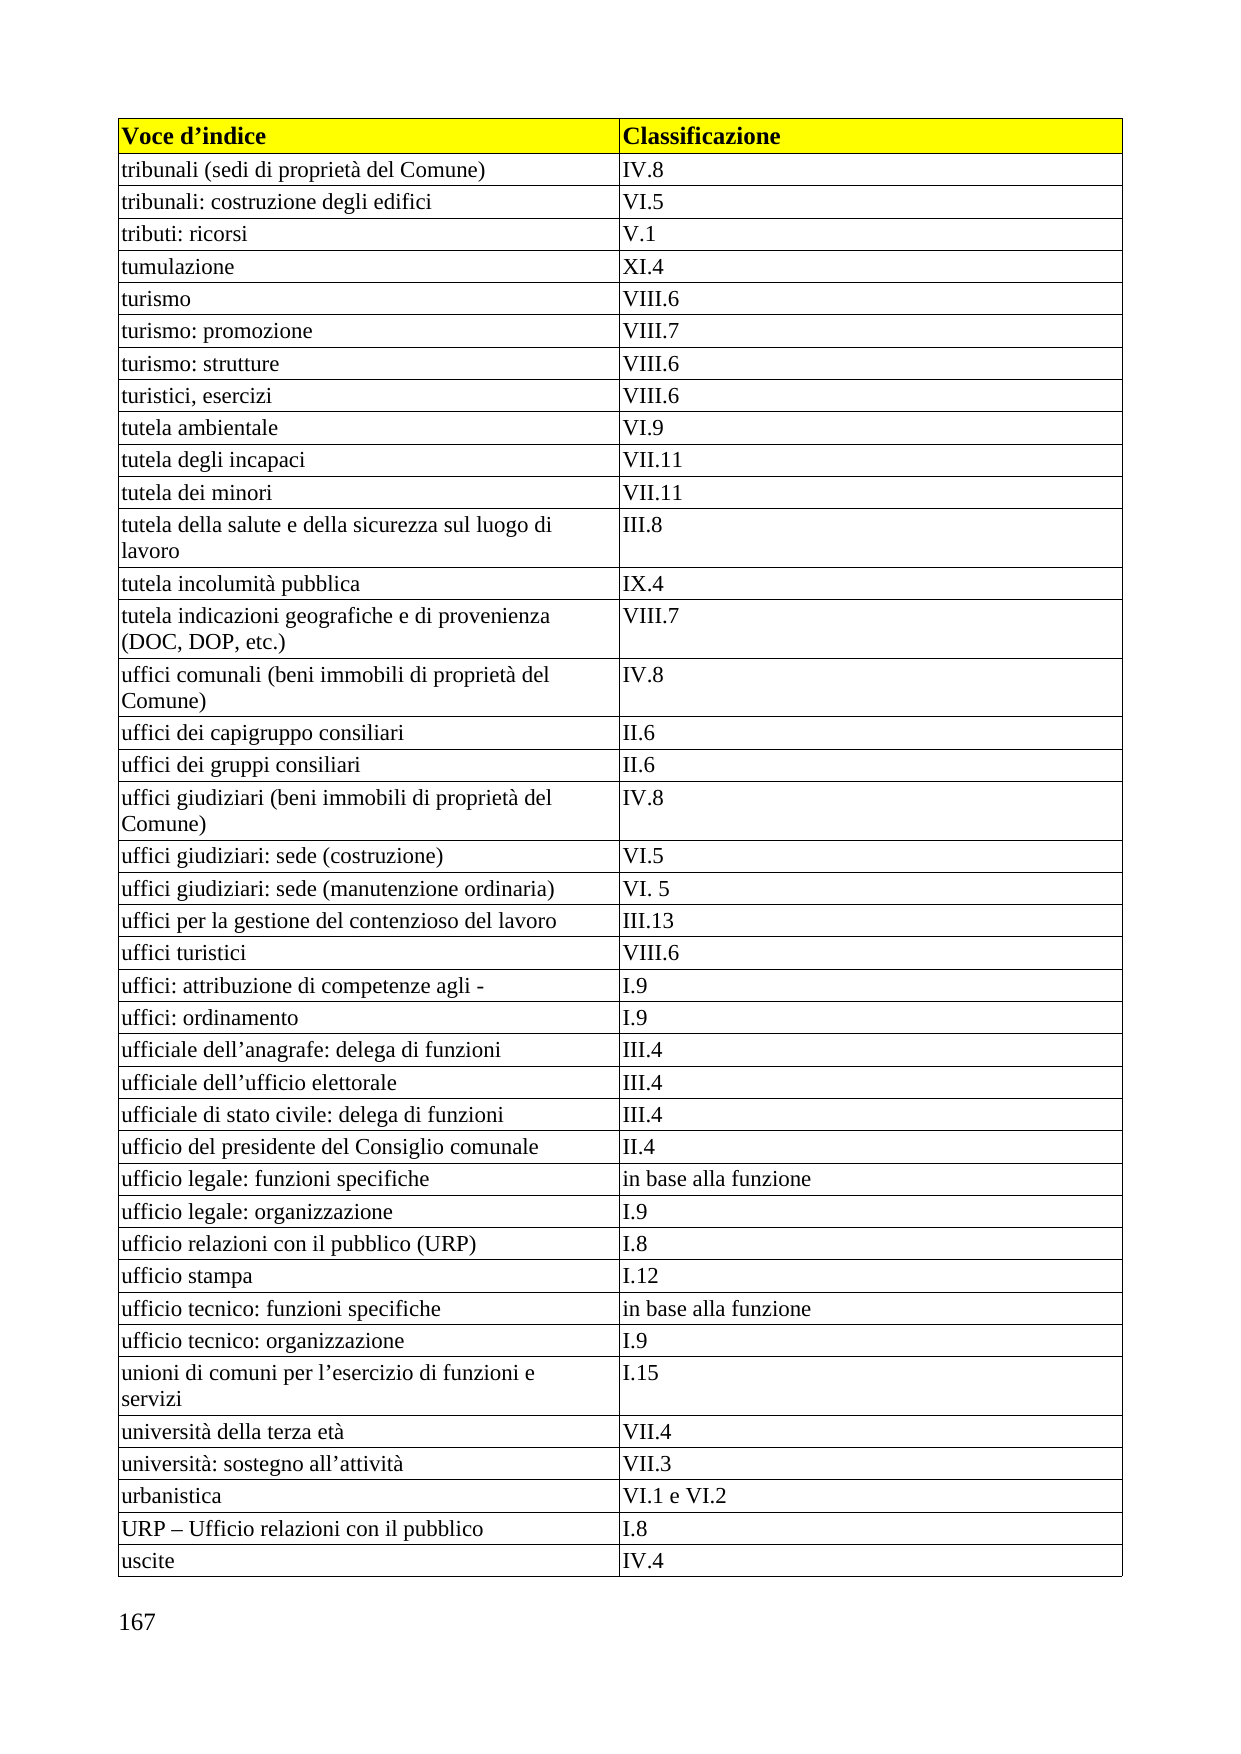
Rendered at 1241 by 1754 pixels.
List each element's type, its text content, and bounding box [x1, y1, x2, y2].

table_cell II.6 [620, 750, 1122, 781]
table_cell XI.4 [620, 251, 1122, 282]
table_cell ufficiale dell’anagrafe: delega di funzioni [119, 1034, 619, 1066]
table_cell ufficio tecnico: organizzazione [119, 1325, 619, 1356]
table_cell tribunali (sedi di proprietà del Comune) [119, 154, 619, 185]
table_cell VI.1 e VI.2 [620, 1480, 1122, 1512]
table_cell III.4 [620, 1099, 1122, 1130]
table_cell ufficio del presidente del Consiglio comunale [119, 1131, 619, 1162]
table_cell III.13 [620, 905, 1122, 936]
table_cell in base alla funzione [620, 1164, 1122, 1195]
table_cell tumulazione [119, 251, 619, 282]
table_cell uffici: attribuzione di competenze agli - [119, 970, 619, 1001]
table_cell I.12 [620, 1260, 1122, 1292]
table_cell VIII.6 [620, 348, 1122, 379]
table_cell unioni di comuni per l’esercizio di funzioni e servizi [119, 1357, 619, 1415]
table_cell VI.5 [620, 841, 1122, 872]
table_cell in base alla funzione [620, 1293, 1122, 1324]
table_cell VII.11 [620, 477, 1122, 508]
table_cell uffici dei capigruppo consiliari [119, 717, 619, 748]
table_cell IV.8 [620, 782, 1122, 839]
table_cell VIII.7 [620, 315, 1122, 347]
table_cell URP – Ufficio relazioni con il pubblico [119, 1513, 619, 1544]
table_cell VII.11 [620, 445, 1122, 476]
table_cell turismo [119, 283, 619, 314]
table_cell uffici per la gestione del contenzioso del lavoro [119, 905, 619, 936]
table_cell uffici: ordinamento [119, 1002, 619, 1033]
table_cell IX.4 [620, 568, 1122, 599]
table_cell ufficio legale: organizzazione [119, 1196, 619, 1227]
table_cell tutela incolumità pubblica [119, 568, 619, 599]
table_cell II.6 [620, 717, 1122, 748]
table_cell I.9 [620, 1196, 1122, 1227]
table_cell VI.9 [620, 412, 1122, 443]
table_cell uffici giudiziari: sede (manutenzione ordinaria) [119, 873, 619, 904]
table_cell università: sostegno all’attività [119, 1448, 619, 1479]
table_cell I.8 [620, 1513, 1122, 1544]
table_cell VIII.6 [620, 937, 1122, 969]
table_cell turistici, esercizi [119, 380, 619, 411]
table_cell uffici giudiziari: sede (costruzione) [119, 841, 619, 872]
table_cell tutela indicazioni geografiche e di provenienza (DOC, DOP, etc.) [119, 600, 619, 658]
table_cell VIII.6 [620, 380, 1122, 411]
table_cell uffici dei gruppi consiliari [119, 750, 619, 781]
table_cell VI. 5 [620, 873, 1122, 904]
table_cell uscite [119, 1545, 619, 1576]
table_cell turismo: strutture [119, 348, 619, 379]
table_cell tribunali: costruzione degli edifici [119, 186, 619, 217]
table_cell università della terza età [119, 1416, 619, 1447]
table_cell VIII.7 [620, 600, 1122, 658]
table_cell I.9 [620, 1002, 1122, 1033]
table_cell II.4 [620, 1131, 1122, 1162]
table_cell tributi: ricorsi [119, 219, 619, 250]
table_cell urbanistica [119, 1480, 619, 1512]
table_cell I.9 [620, 970, 1122, 1001]
table_cell tutela degli incapaci [119, 445, 619, 476]
table_cell I.15 [620, 1357, 1122, 1415]
table_cell VI.5 [620, 186, 1122, 217]
table_cell tutela ambientale [119, 412, 619, 443]
table_cell III.4 [620, 1067, 1122, 1098]
table_cell ufficiale di stato civile: delega di funzioni [119, 1099, 619, 1130]
table_cell ufficiale dell’ufficio elettorale [119, 1067, 619, 1098]
table_header Classificazione [620, 119, 1122, 153]
table_cell ufficio stampa [119, 1260, 619, 1292]
table_cell I.8 [620, 1228, 1122, 1259]
table_cell ufficio tecnico: funzioni specifiche [119, 1293, 619, 1324]
table_cell III.8 [620, 509, 1122, 567]
table_cell III.4 [620, 1034, 1122, 1066]
table_cell ufficio relazioni con il pubblico (URP) [119, 1228, 619, 1259]
table_cell uffici comunali (beni immobili di proprietà del Comune) [119, 659, 619, 716]
table_cell tutela dei minori [119, 477, 619, 508]
table_cell VIII.6 [620, 283, 1122, 314]
table_cell turismo: promozione [119, 315, 619, 347]
table_cell ufficio legale: funzioni specifiche [119, 1164, 619, 1195]
table_header Voce d’indice [119, 119, 619, 153]
table_cell VII.3 [620, 1448, 1122, 1479]
table_cell uffici turistici [119, 937, 619, 969]
table_cell VII.4 [620, 1416, 1122, 1447]
table_cell uffici giudiziari (beni immobili di proprietà del Comune) [119, 782, 619, 839]
table_cell I.9 [620, 1325, 1122, 1356]
table_cell IV.8 [620, 154, 1122, 185]
table_cell tutela della salute e della sicurezza sul luogo di lavoro [119, 509, 619, 567]
table_cell V.1 [620, 219, 1122, 250]
table_cell IV.8 [620, 659, 1122, 716]
table_cell IV.4 [620, 1545, 1122, 1576]
